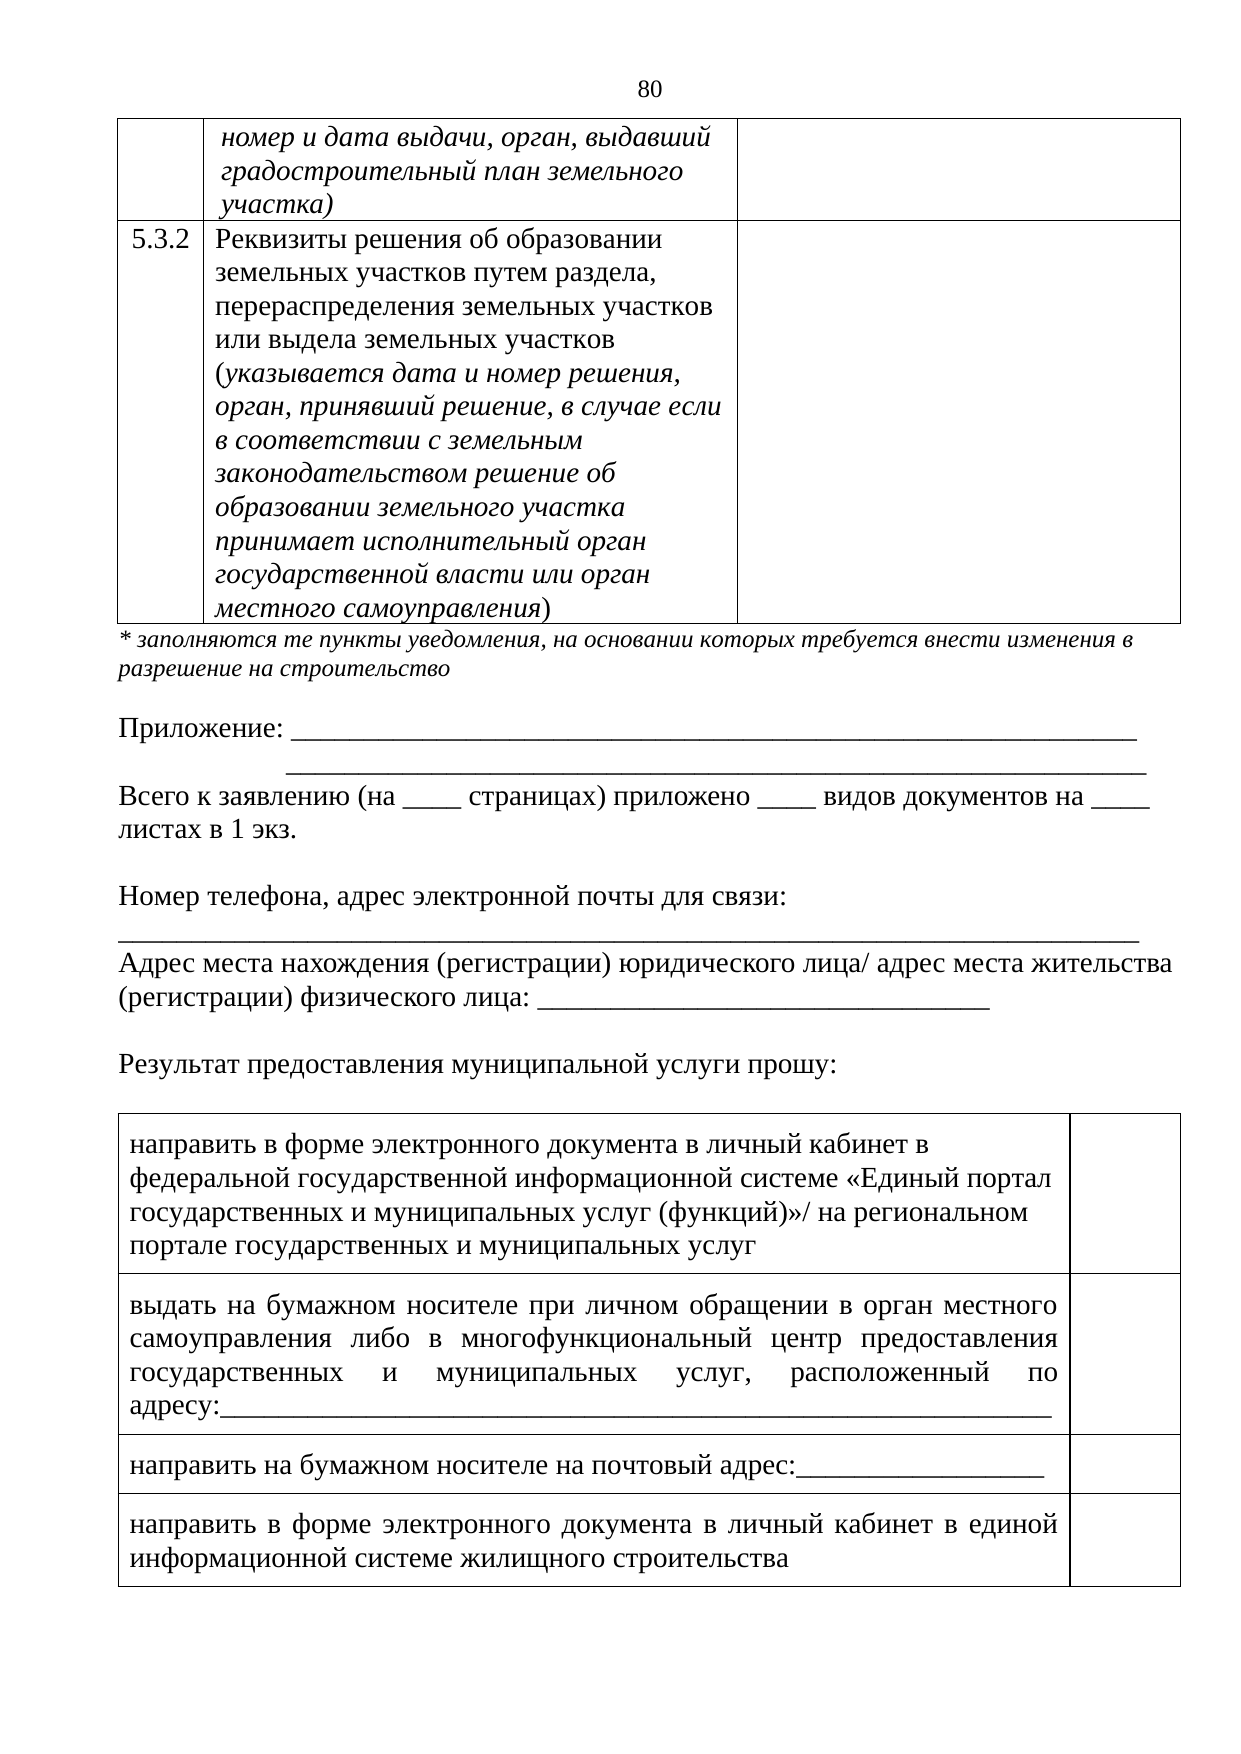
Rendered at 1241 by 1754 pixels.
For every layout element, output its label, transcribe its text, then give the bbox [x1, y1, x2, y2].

table_cell [118, 119, 203, 220]
table_cell направить на бумажном носителе на почтовый адрес:_________________ [119, 1435, 1069, 1493]
text * заполняются те пункты уведомления, на основании которых требуется внести изменения в разрешение на строительство [118, 624, 1181, 682]
table_cell Реквизиты решения об образовании земельных участков путем раздела, перераспределения земельных участков или выдела земельных участков (указывается дата и номер решения, орган, принявший решение, в случае если в соответствии с земельным законодательством решение об образовании земельного участка принимает исполнительный орган государственной власти или орган местного самоуправления) [204, 221, 737, 623]
text Адрес места нахождения (регистрации) юридического лица/ адрес места жительства (регистрации) физического лица: _______________________________ [118, 945, 1181, 1012]
text Результат предоставления муниципальной услуги прошу: [118, 1046, 1181, 1079]
table_cell [738, 221, 1180, 623]
text Приложение: __________________________________________________________ [118, 711, 1181, 744]
table_header направить в форме электронного документа в личный кабинет в федеральной государственной информационной системе «Единый портал государственных и муниципальных услуг (функций)»/ на региональном портале государственных и муниципальных услуг [119, 1114, 1069, 1273]
table_header [1071, 1114, 1180, 1273]
table_cell [738, 119, 1180, 220]
text Номер телефона, адрес электронной почты для связи: ______________________________________________________________________ [118, 878, 1181, 945]
table_cell [1071, 1494, 1180, 1586]
table_cell [1071, 1435, 1180, 1493]
table_cell выдать на бумажном носителе при личном обращении в орган местного самоуправления либо в многофункциональный центр предоставления государственных и муниципальных услуг, расположенный по адресу:_________________________________________________________ [119, 1274, 1069, 1433]
table_cell направить в форме электронного документа в личный кабинет в единой информационной системе жилищного строительства [119, 1494, 1069, 1586]
table_cell [1071, 1274, 1180, 1433]
table_cell 5.3.2 [118, 221, 203, 623]
text ___________________________________________________________ [118, 744, 1181, 778]
table_cell номер и дата выдачи, орган, выдавший градостроительный план земельного участка) [204, 119, 737, 220]
text Всего к заявлению (на ____ страницах) приложено ____ видов документов на ____ листах в 1 экз. [118, 778, 1181, 845]
